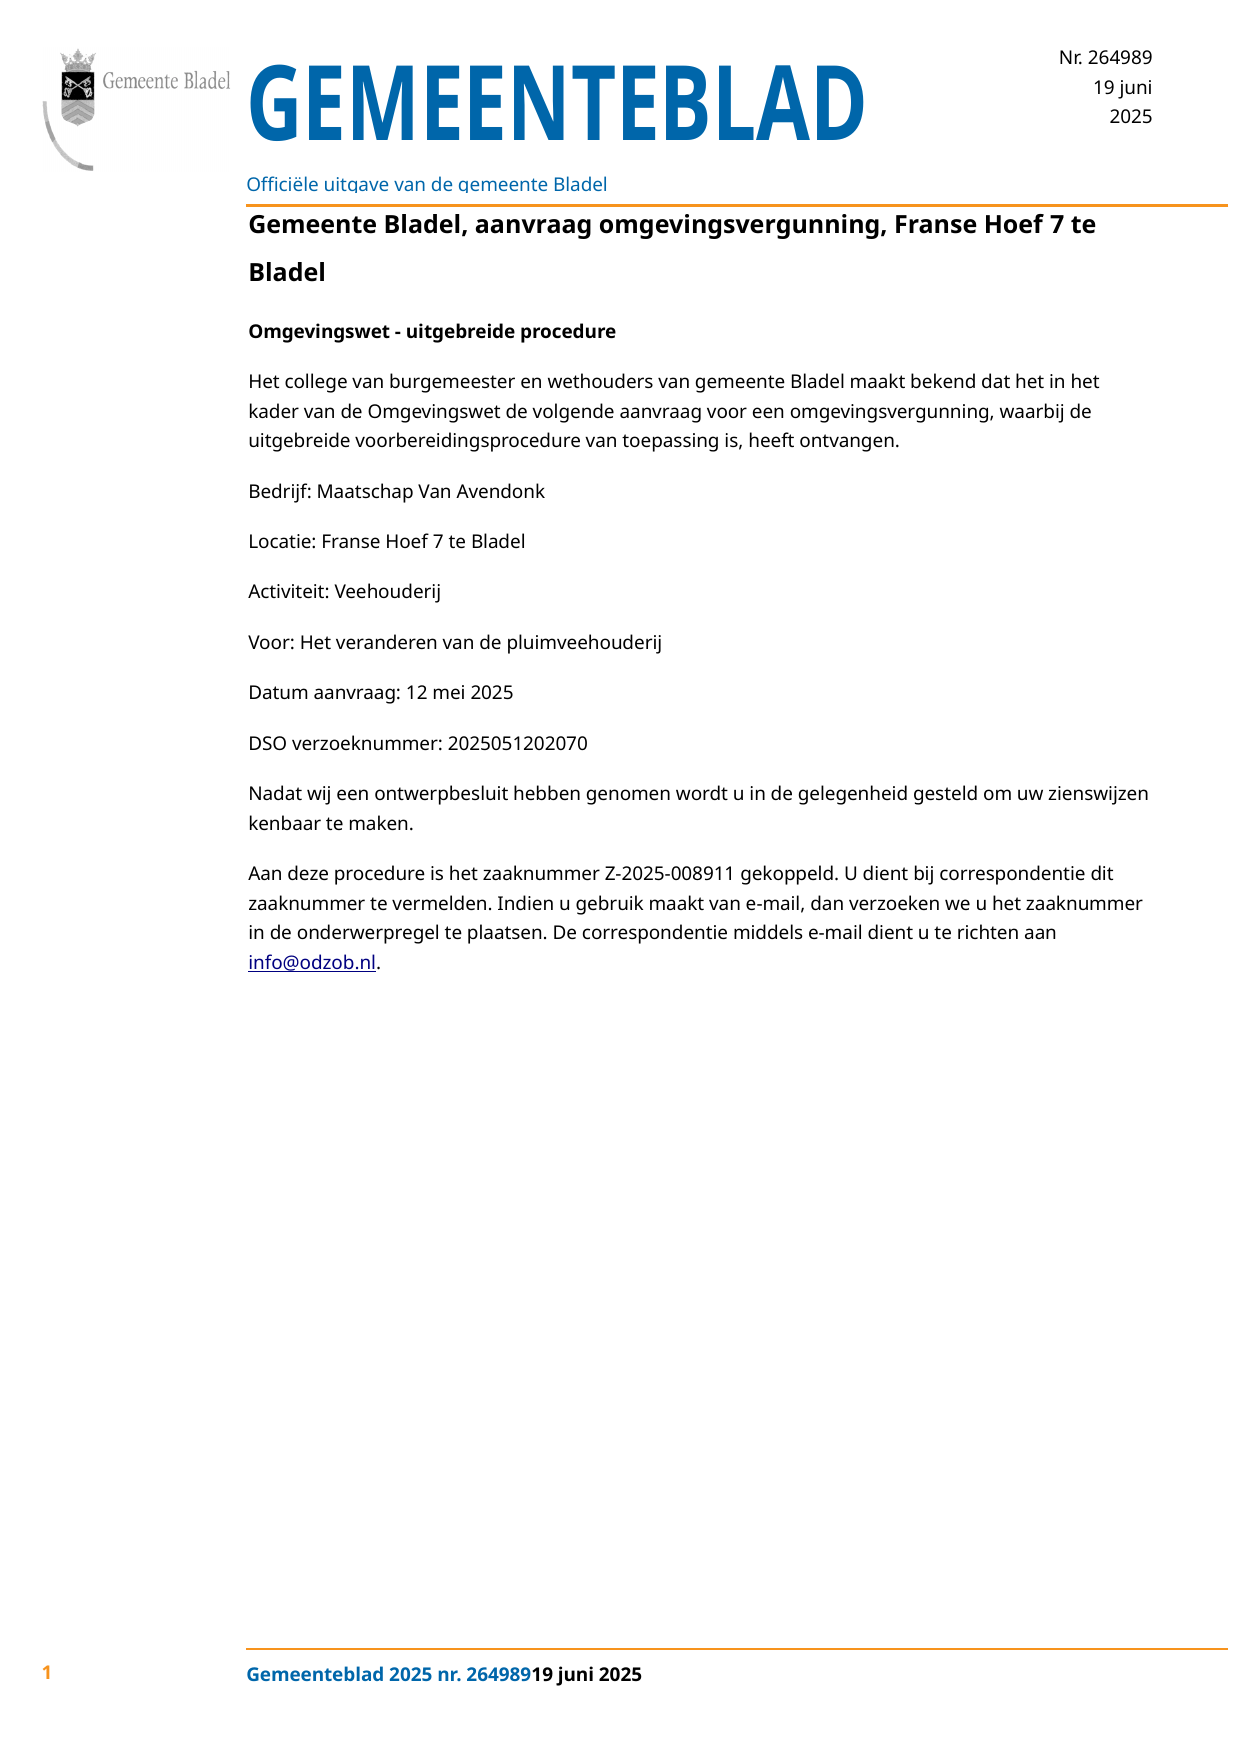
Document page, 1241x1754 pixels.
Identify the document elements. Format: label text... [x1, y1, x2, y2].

picture [41, 47, 231, 172]
text Locatie: Franse Hoef 7​ te Bladel [248, 528, 1152, 554]
text Nadat wij een ontwerpbesluit hebben genomen wordt u in de gelegenheid gesteld om uw zienswijzen kenbaar te maken. [248, 780, 1152, 836]
text Omgevingswet - uitgebreide procedure [248, 318, 1152, 344]
text Voor: Het veranderen van de pluimveehouderij [248, 629, 1152, 655]
text Activiteit: Veehouderij [248, 579, 1152, 604]
text Bedrijf: Maatschap Van Avendonk [248, 478, 1152, 504]
text Aan deze procedure is het zaaknummer Z-2025-008911 gekoppeld. U dient bij correspondentie dit zaaknummer te vermelden. Indien u gebruik maakt van e-mail, dan verzoeken we u het zaaknummer in de onderwerpregel te plaatsen. De correspondentie middels e-mail dient u te richten aan info@odzob.nl. [248, 860, 1152, 975]
text Het college van burgemeester en wethouders van gemeente Bladel maakt bekend dat het in het kader van de Omgevingswet de volgende aanvraag voor een omgevingsvergunning, waarbij de uitgebreide voorbereidingsprocedure van toepassing is, heeft ontvangen. [248, 368, 1152, 453]
text Gemeente Bladel, aanvraag omgevingsvergunning, Franse Hoef 7​ te Bladel [248, 207, 1152, 288]
text Datum aanvraag: 12 mei 2025 [248, 679, 1152, 705]
text DSO verzoeknummer: 2025051202070 [248, 730, 1152, 756]
